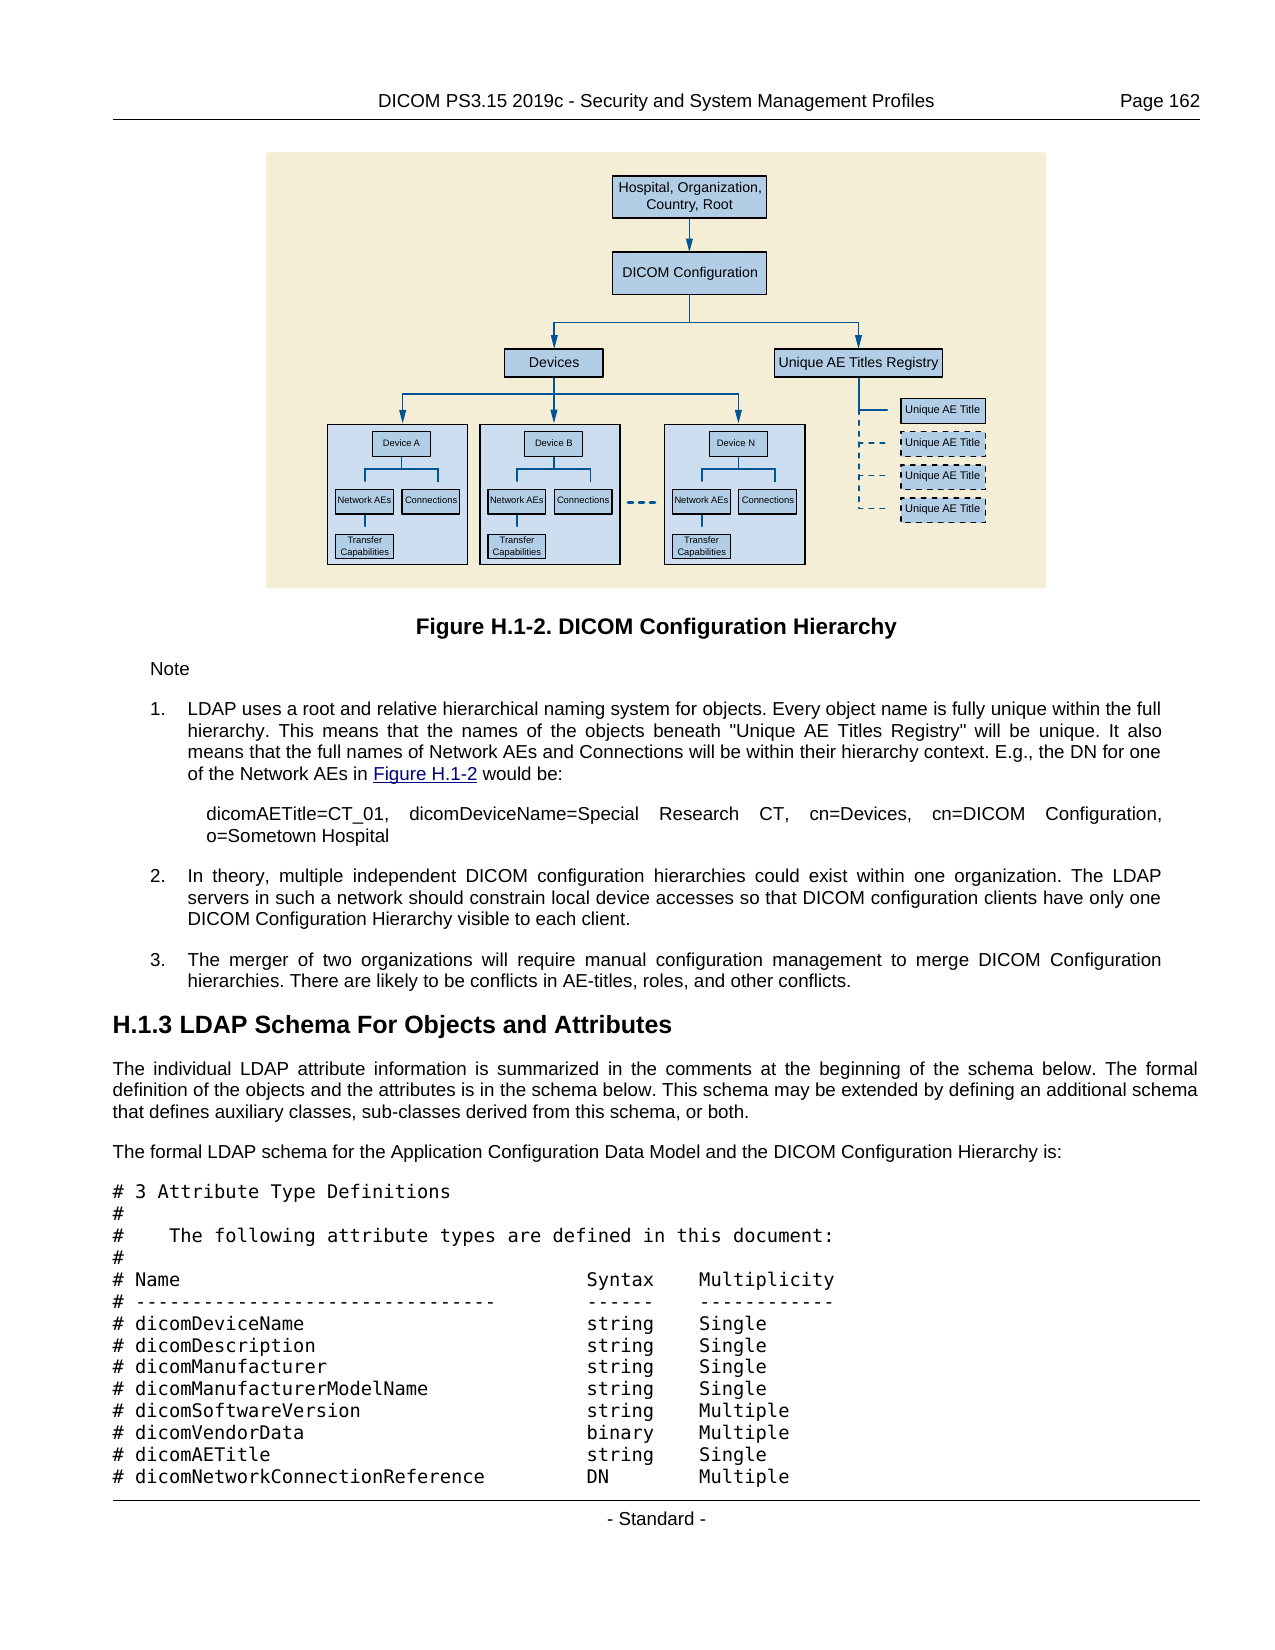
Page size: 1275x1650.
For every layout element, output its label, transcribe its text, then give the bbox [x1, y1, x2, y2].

text Figure H.1-2. DICOM Configuration Hierarchy [112, 613, 1200, 639]
text 3. The merger of two organizations will require manual configuration management to merge DICOM Configuration hierarchies. There are likely to be conflicts in AE-titles, roles, and other conflicts. [150, 948, 1162, 991]
text 1. LDAP uses a root and relative hierarchical naming system for objects. Every object name is fully unique within the full hierarchy. This means that the names of the objects beneath "Unique AE Titles Registry" will be unique. It also means that the full names of Network AEs and Connections will be within their hierarchy context. E.g., the DN for one of the Network AEs in Figure H.1-2 would be: [150, 698, 1162, 784]
text 2. In theory, multiple independent DICOM configuration hierarchies could exist within one organization. The LDAP servers in such a network should constrain local device accesses so that DICOM configuration clients have only one DICOM Configuration Hierarchy visible to each client. [150, 865, 1162, 929]
text # 3 Attribute Type Definitions # # The following attribute types are defined in this document: # # Name Syntax Multiplicity # -------------------------------- ------ ------------ # dicomDeviceName string Single # dicomDescription string Single # dicomManufacturer string Single # dicomManufacturerModelName string Single # dicomSoftwareVersion string Multiple # dicomVendorData binary Multiple # dicomAETitle string Single # dicomNetworkConnectionReference DN Multiple [112, 1181, 1200, 1488]
text The individual LDAP attribute information is summarized in the comments at the beginning of the schema below. The formal definition of the objects and the attributes is in the schema below. This schema may be extended by defining an additional schema that defines auxiliary classes, sub-classes derived from this schema, or both. [112, 1058, 1200, 1122]
text The formal LDAP schema for the Application Configuration Data Model and the DICOM Configuration Hierarchy is: [112, 1141, 1200, 1163]
text Note [150, 658, 1162, 679]
text H.1.3 LDAP Schema For Objects and Attributes [112, 1010, 1200, 1039]
text dicomAETitle=CT_01, dicomDeviceName=Special Research CT, cn=Devices, cn=DICOM Configuration, o=Sometown Hospital [206, 803, 1162, 846]
